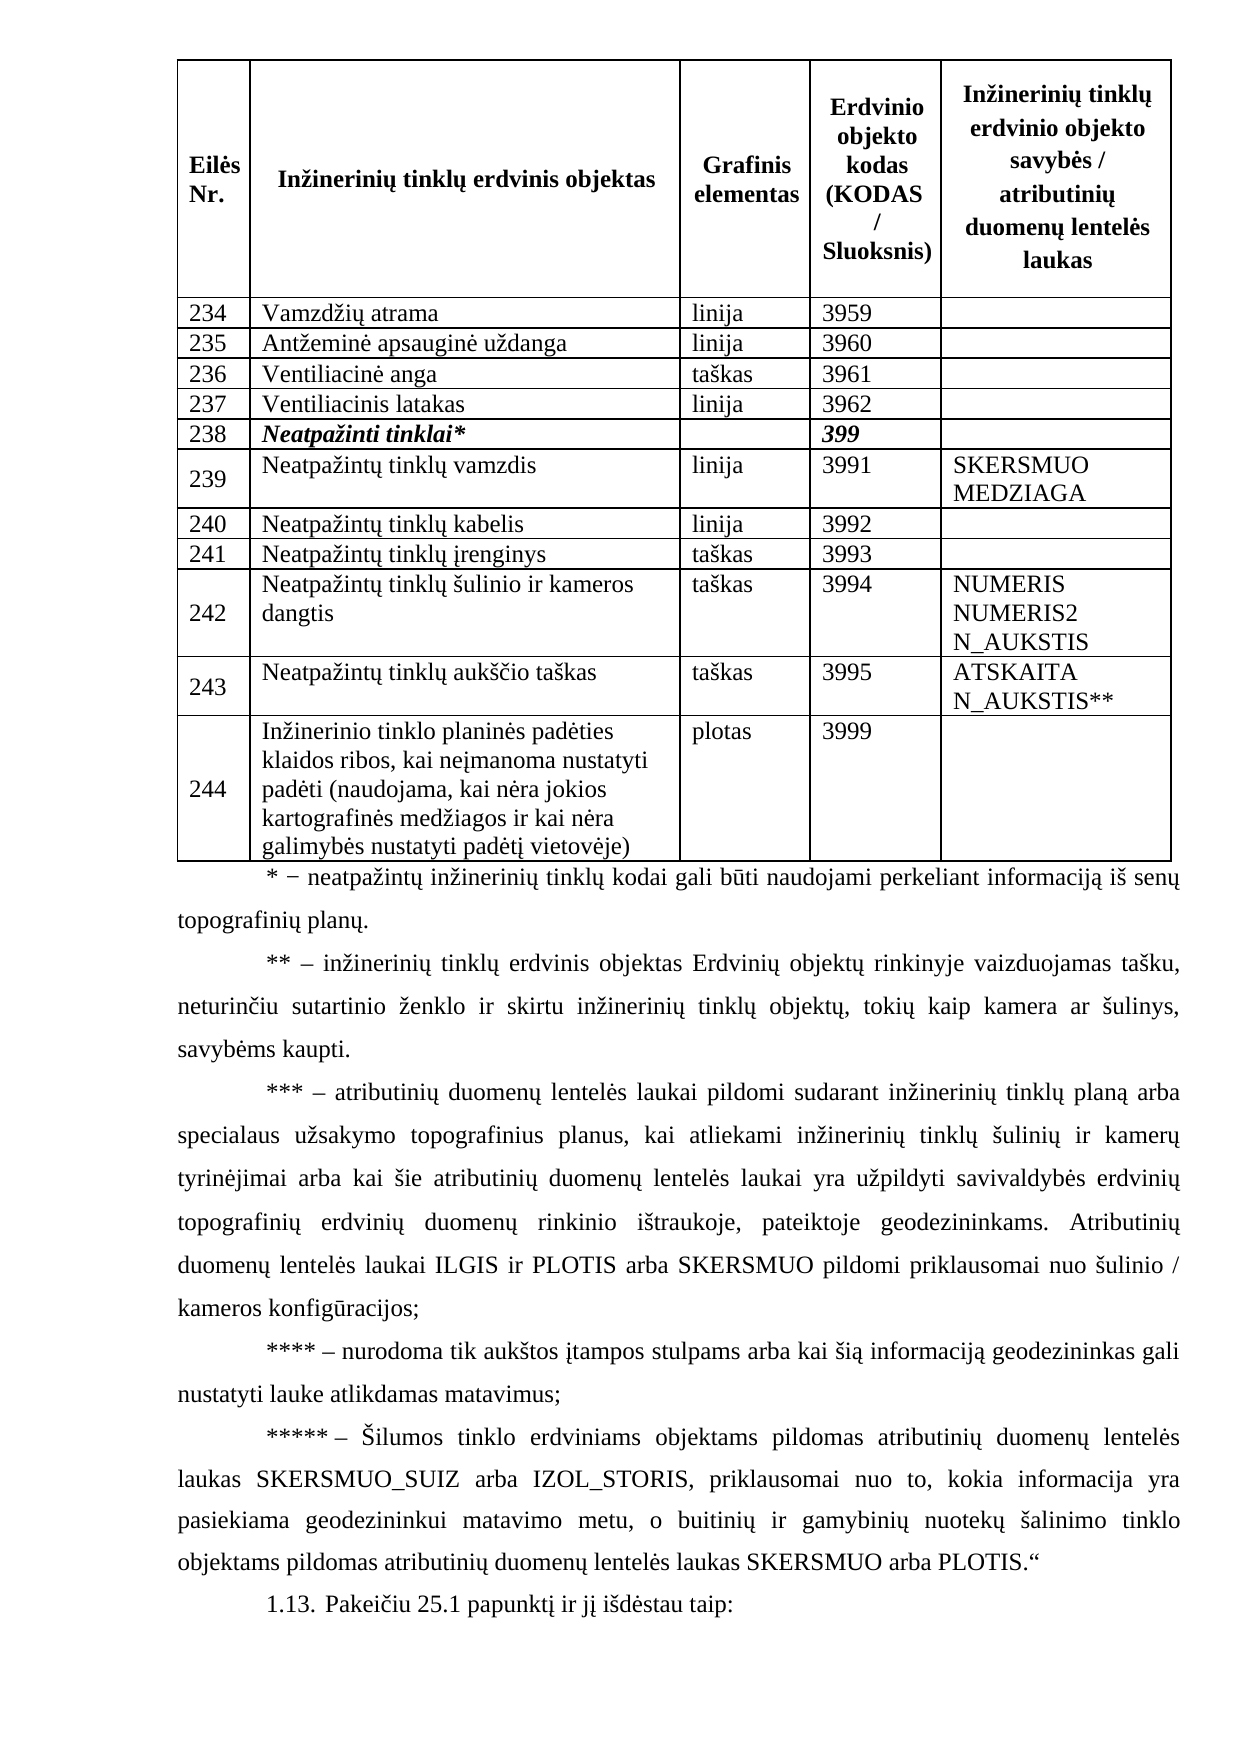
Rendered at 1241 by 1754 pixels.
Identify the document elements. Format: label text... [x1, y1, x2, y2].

table_cell ATSKAITA N_AUKSTIS** [942, 657, 1170, 715]
table_cell linija [681, 509, 809, 538]
table_cell Neatpažintų tinklų aukščio taškas [251, 657, 679, 715]
table_cell 240 [178, 509, 249, 538]
table_cell Neatpažintų tinklų šulinio ir kameros dangtis [251, 570, 679, 656]
text 1.13. Pakeičiu 25.1 papunktį ir jį išdėstau taip: [177, 1589, 1181, 1618]
table_cell Antžeminė apsauginė uždanga [251, 329, 679, 357]
table_cell 3995 [811, 657, 940, 715]
table_cell taškas [681, 657, 809, 715]
table_cell [942, 420, 1170, 448]
table_cell 3999 [811, 716, 940, 860]
table_cell linija [681, 298, 809, 327]
table_cell taškas [681, 570, 809, 656]
table_cell Neatpažintų tinklų įrenginys [251, 539, 679, 568]
table_cell 399 [811, 420, 940, 448]
table_cell [942, 539, 1170, 568]
table_cell Skersmuo Medziaga [942, 450, 1170, 507]
table_cell 3993 [811, 539, 940, 568]
table_cell taškas [681, 359, 809, 388]
table_cell 3992 [811, 509, 940, 538]
table_cell 243 [178, 657, 249, 715]
table_cell [942, 509, 1170, 538]
table_cell Neatpažintų tinklų kabelis [251, 509, 679, 538]
table_cell [942, 389, 1170, 418]
table_header Eilės Nr. [178, 61, 249, 297]
table_cell linija [681, 450, 809, 507]
table_cell 3994 [811, 570, 940, 656]
text *** – atributinių duomenų lentelės laukai pildomi sudarant inžinerinių tinklų planą arba specialaus užsakymo topografinius planus, kai atliekami inžinerinių tinklų šulinių ir kamerų tyrinėjimai arba kai šie atributinių duomenų lentelės laukai yra užpildyti savivaldybės erdvinių topografinių erdvinių duomenų rinkinio ištraukoje, pateiktoje geodezininkams. Atributinių duomenų lentelės laukai ILGIS ir PLOTIS arba SKERSMUO pildomi priklausomai nuo šulinio / kameros konfigūracijos; [177, 1077, 1181, 1322]
table_cell 234 [178, 298, 249, 327]
table_cell Inžinerinio tinklo planinės padėties klaidos ribos, kai neįmanoma nustatyti padėti (naudojama, kai nėra jokios kartografinės medžiagos ir kai nėra galimybės nustatyti padėtį vietovėje) [251, 716, 679, 860]
table_cell 237 [178, 389, 249, 418]
table_cell 241 [178, 539, 249, 568]
table_cell Ventiliacinis latakas [251, 389, 679, 418]
table_cell 244 [178, 716, 249, 860]
table_cell taškas [681, 539, 809, 568]
table_cell linija [681, 389, 809, 418]
table_cell 242 [178, 570, 249, 656]
table_cell 3991 [811, 450, 940, 507]
table_cell 3960 [811, 329, 940, 357]
text **** – nurodoma tik aukštos įtampos stulpams arba kai šią informaciją geodezininkas gali nustatyti lauke atlikdamas matavimus; [177, 1336, 1181, 1408]
table_cell 235 [178, 329, 249, 357]
table_cell [942, 329, 1170, 357]
table_cell 3961 [811, 359, 940, 388]
table_cell Ventiliacinė anga [251, 359, 679, 388]
table_cell [942, 298, 1170, 327]
table_cell plotas [681, 716, 809, 860]
table_header Erdvinio objekto kodas (KODAS / Sluoksnis) [811, 61, 940, 297]
table_cell [681, 420, 809, 448]
table_header Grafinis elementas [681, 61, 809, 297]
table_cell NUMERIS NUMERIS2 n_AUKSTIS [942, 570, 1170, 656]
table_cell 238 [178, 420, 249, 448]
text ** – inžinerinių tinklų erdvinis objektas Erdvinių objektų rinkinyje vaizduojamas tašku, neturinčiu sutartinio ženklo ir skirtu inžinerinių tinklų objektų, tokių kaip kamera ar šulinys, savybėms kaupti. [177, 948, 1181, 1063]
table_cell Neatpažintų tinklų vamzdis [251, 450, 679, 507]
table_cell 239 [178, 450, 249, 507]
table_header Inžinerinių tinklų erdvinis objektas [251, 61, 679, 297]
text * − neatpažintų inžinerinių tinklų kodai gali būti naudojami perkeliant informaciją iš senų topografinių planų. [177, 862, 1181, 933]
table_cell [942, 359, 1170, 388]
table_cell Vamzdžių atrama [251, 298, 679, 327]
table_cell 236 [178, 359, 249, 388]
table_cell [942, 716, 1170, 860]
table_cell 3962 [811, 389, 940, 418]
table_cell 3959 [811, 298, 940, 327]
text ***** – Šilumos tinklo erdviniams objektams pildomas atributinių duomenų lentelės laukas SKERSMUO_SUIZ arba IZOL_STORIS, priklausomai nuo to, kokia informacija yra pasiekiama geodezininkui matavimo metu, o buitinių ir gamybinių nuotekų šalinimo tinklo objektams pildomas atributinių duomenų lentelės laukas SKERSMUO arba PLOTIS.“ [177, 1422, 1181, 1576]
table_cell Neatpažinti tinklai* [251, 420, 679, 448]
table_cell linija [681, 329, 809, 357]
table_header Inžinerinių tinklų erdvinio objekto savybės / atributinių duomenų lentelės laukas [942, 61, 1170, 297]
